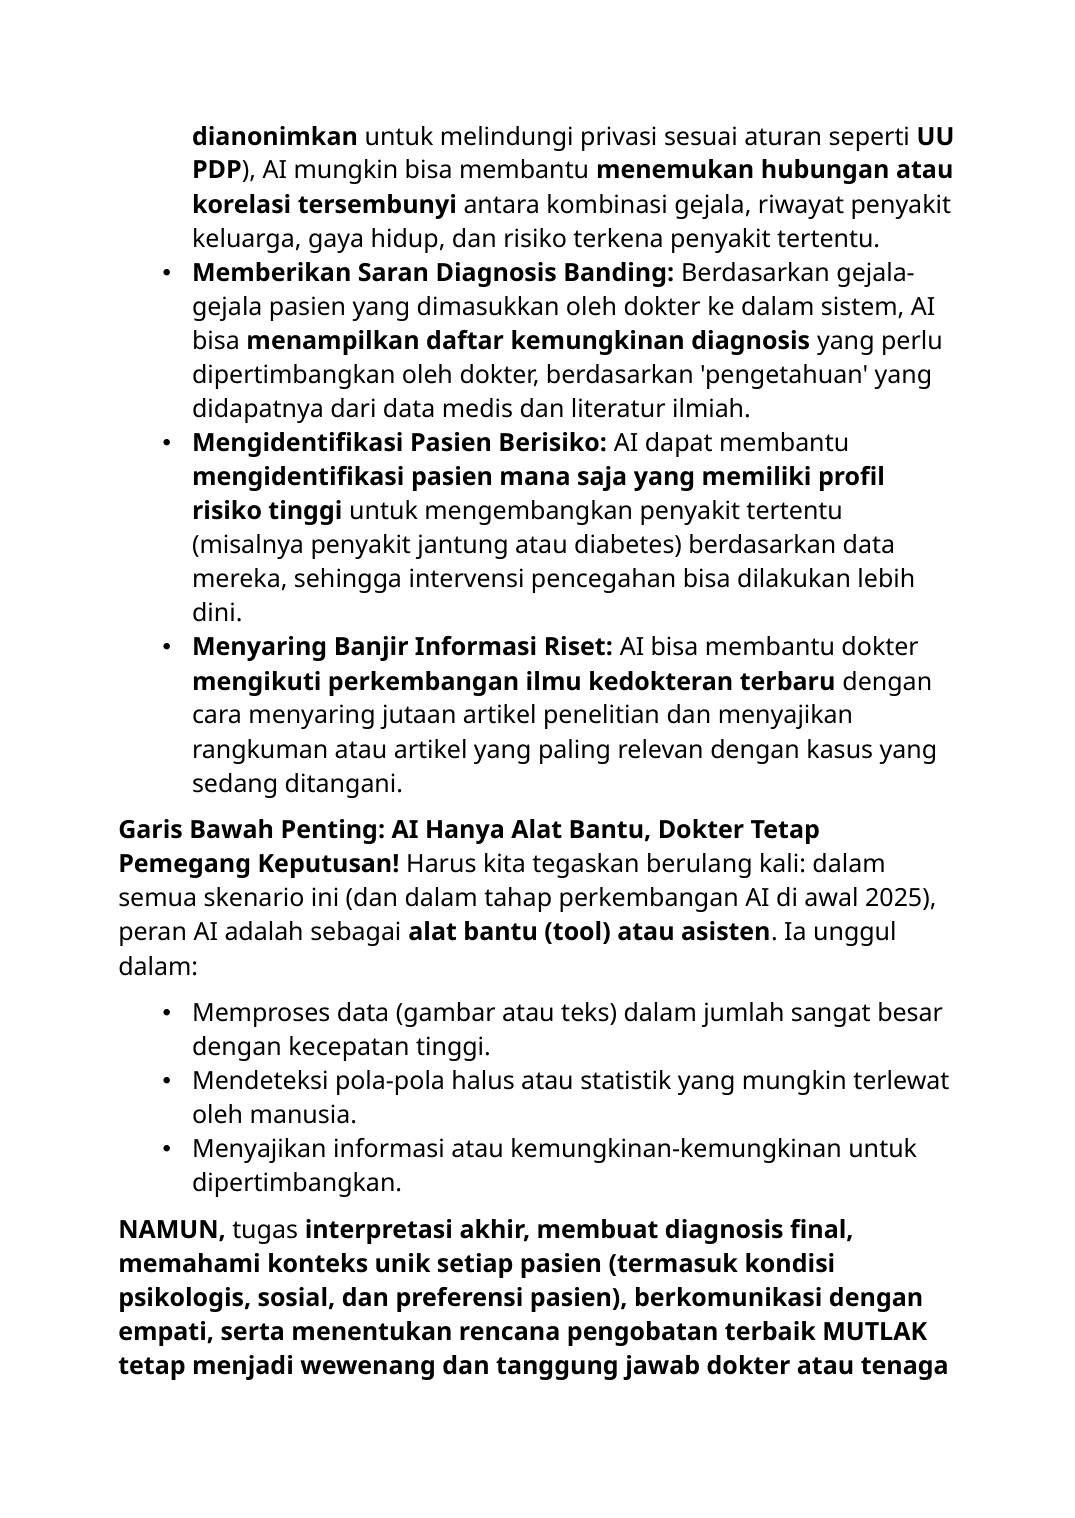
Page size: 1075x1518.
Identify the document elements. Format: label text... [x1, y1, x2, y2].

text Garis Bawah Penting: AI Hanya Alat Bantu, Dokter Tetap Pemegang Keputusan! Harus kita tegaskan berulang kali: dalam semua skenario ini (dan dalam tahap perkembangan AI di awal 2025), peran AI adalah sebagai alat bantu (tool) atau asisten. Ia unggul dalam: [118, 812, 957, 982]
list Memproses data (gambar atau teks) dalam jumlah sangat besar dengan kecepatan tinggi. [162, 995, 957, 1063]
text NAMUN, tugas interpretasi akhir, membuat diagnosis final, memahami konteks unik setiap pasien (termasuk kondisi psikologis, sosial, dan preferensi pasien), berkomunikasi dengan empati, serta menentukan rencana pengobatan terbaik MUTLAK tetap menjadi wewenang dan tanggung jawab dokter atau tenaga [118, 1212, 957, 1382]
list Mengidentifikasi Pasien Berisiko: AI dapat membantu mengidentifikasi pasien mana saja yang memiliki profil risiko tinggi untuk mengembangkan penyakit tertentu (misalnya penyakit jantung atau diabetes) berdasarkan data mereka, sehingga intervensi pencegahan bisa dilakukan lebih dini. [162, 425, 957, 629]
list Mendeteksi pola-pola halus atau statistik yang mungkin terlewat oleh manusia. [162, 1063, 957, 1131]
list Menyajikan informasi atau kemungkinan-kemungkinan untuk dipertimbangkan. [162, 1131, 957, 1199]
list Menyaring Banjir Informasi Riset: AI bisa membantu dokter mengikuti perkembangan ilmu kedokteran terbaru dengan cara menyaring jutaan artikel penelitian dan menyajikan rangkuman atau artikel yang paling relevan dengan kasus yang sedang ditangani. [162, 629, 957, 799]
list Memberikan Saran Diagnosis Banding: Berdasarkan gejala-gejala pasien yang dimasukkan oleh dokter ke dalam sistem, AI bisa menampilkan daftar kemungkinan diagnosis yang perlu dipertimbangkan oleh dokter, berdasarkan 'pengetahuan' yang didapatnya dari data medis dan literatur ilmiah. [162, 254, 957, 425]
list dianonimkan untuk melindungi privasi sesuai aturan seperti UU PDP), AI mungkin bisa membantu menemukan hubungan atau korelasi tersembunyi antara kombinasi gejala, riwayat penyakit keluarga, gaya hidup, dan risiko terkena penyakit tertentu. [162, 118, 957, 254]
